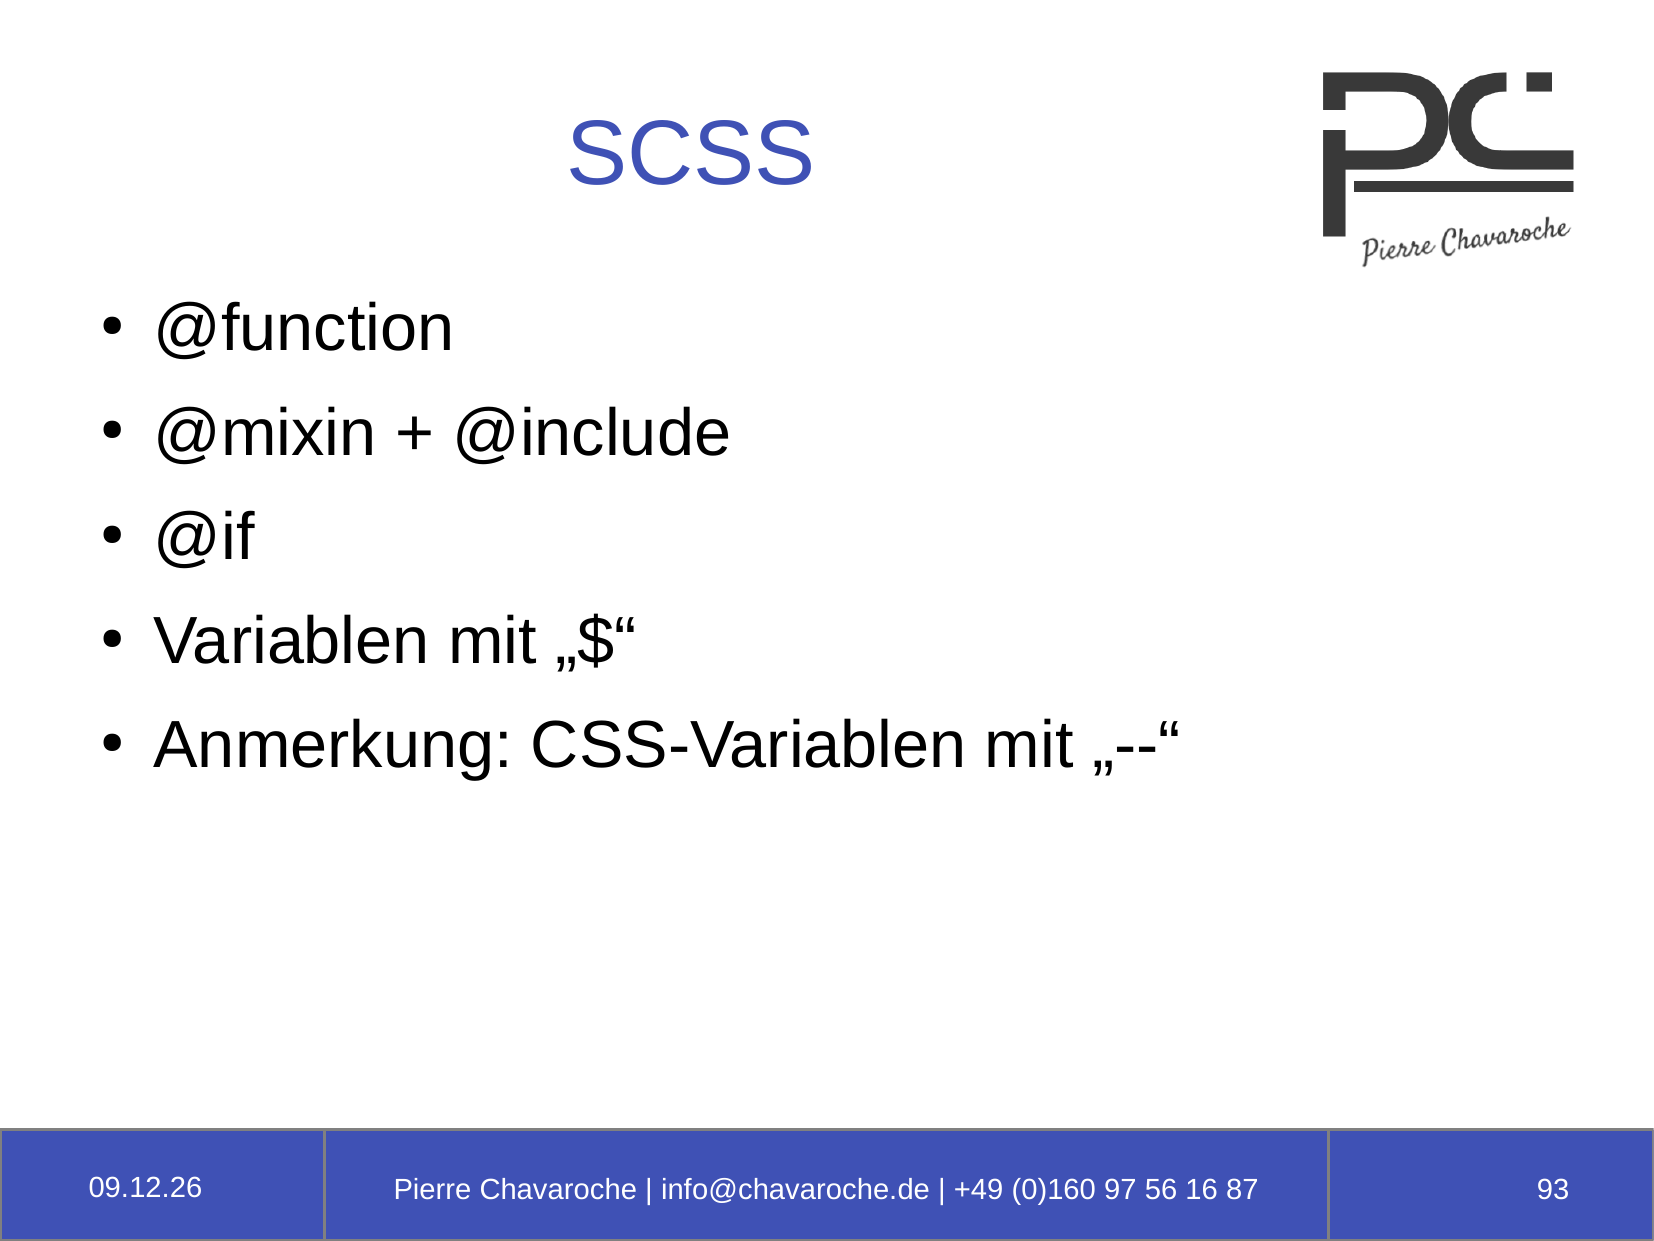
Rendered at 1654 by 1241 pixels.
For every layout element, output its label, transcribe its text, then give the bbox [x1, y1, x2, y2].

title SCSS [82, 49, 1300, 257]
list @function @mixin + @include @if Variablen mit „$“ Anmerkung: CSS-Variablen mit „--“ [82, 290, 1571, 1109]
picture [1307, 29, 1589, 311]
